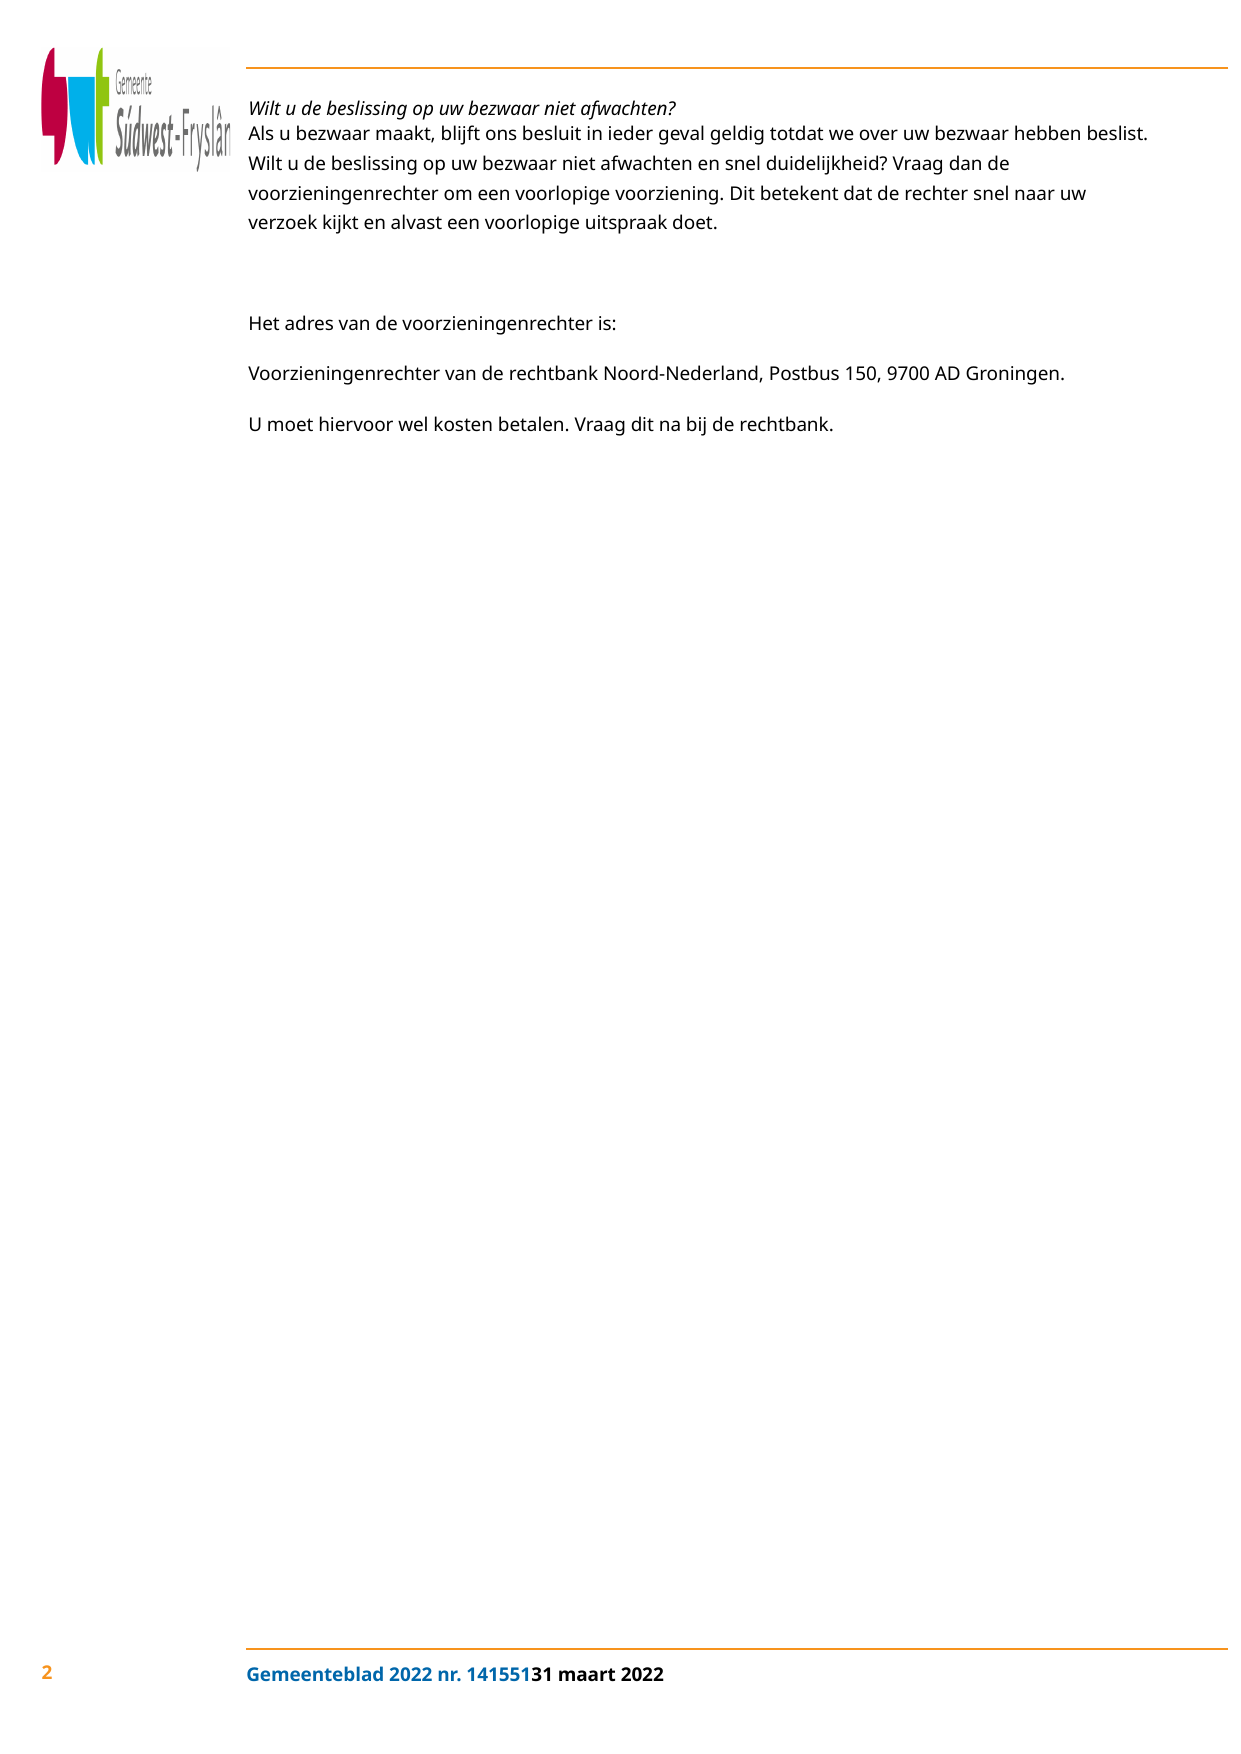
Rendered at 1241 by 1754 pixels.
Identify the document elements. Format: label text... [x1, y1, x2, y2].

text Als u bezwaar maakt, blijft ons besluit in ieder geval geldig totdat we over uw bezwaar hebben beslist. Wilt u de beslissing op uw bezwaar niet afwachten en snel duidelijkheid? Vraag dan de voorzieningenrechter om een voorlopige voorziening. Dit betekent dat de rechter snel naar uw verzoek kijkt en alvast een voorlopige uitspraak doet. [248, 121, 1152, 235]
picture [41, 47, 231, 172]
text Wilt u de beslissing op uw bezwaar niet afwachten? [248, 95, 1152, 121]
text U moet hiervoor wel kosten betalen. Vraag dit na bij de rechtbank. [248, 411, 1152, 437]
text Het adres van de voorzieningenrechter is: [248, 310, 1152, 336]
text Voorzieningenrechter van de rechtbank Noord-Nederland, Postbus 150, 9700 AD Groningen. [248, 361, 1152, 386]
